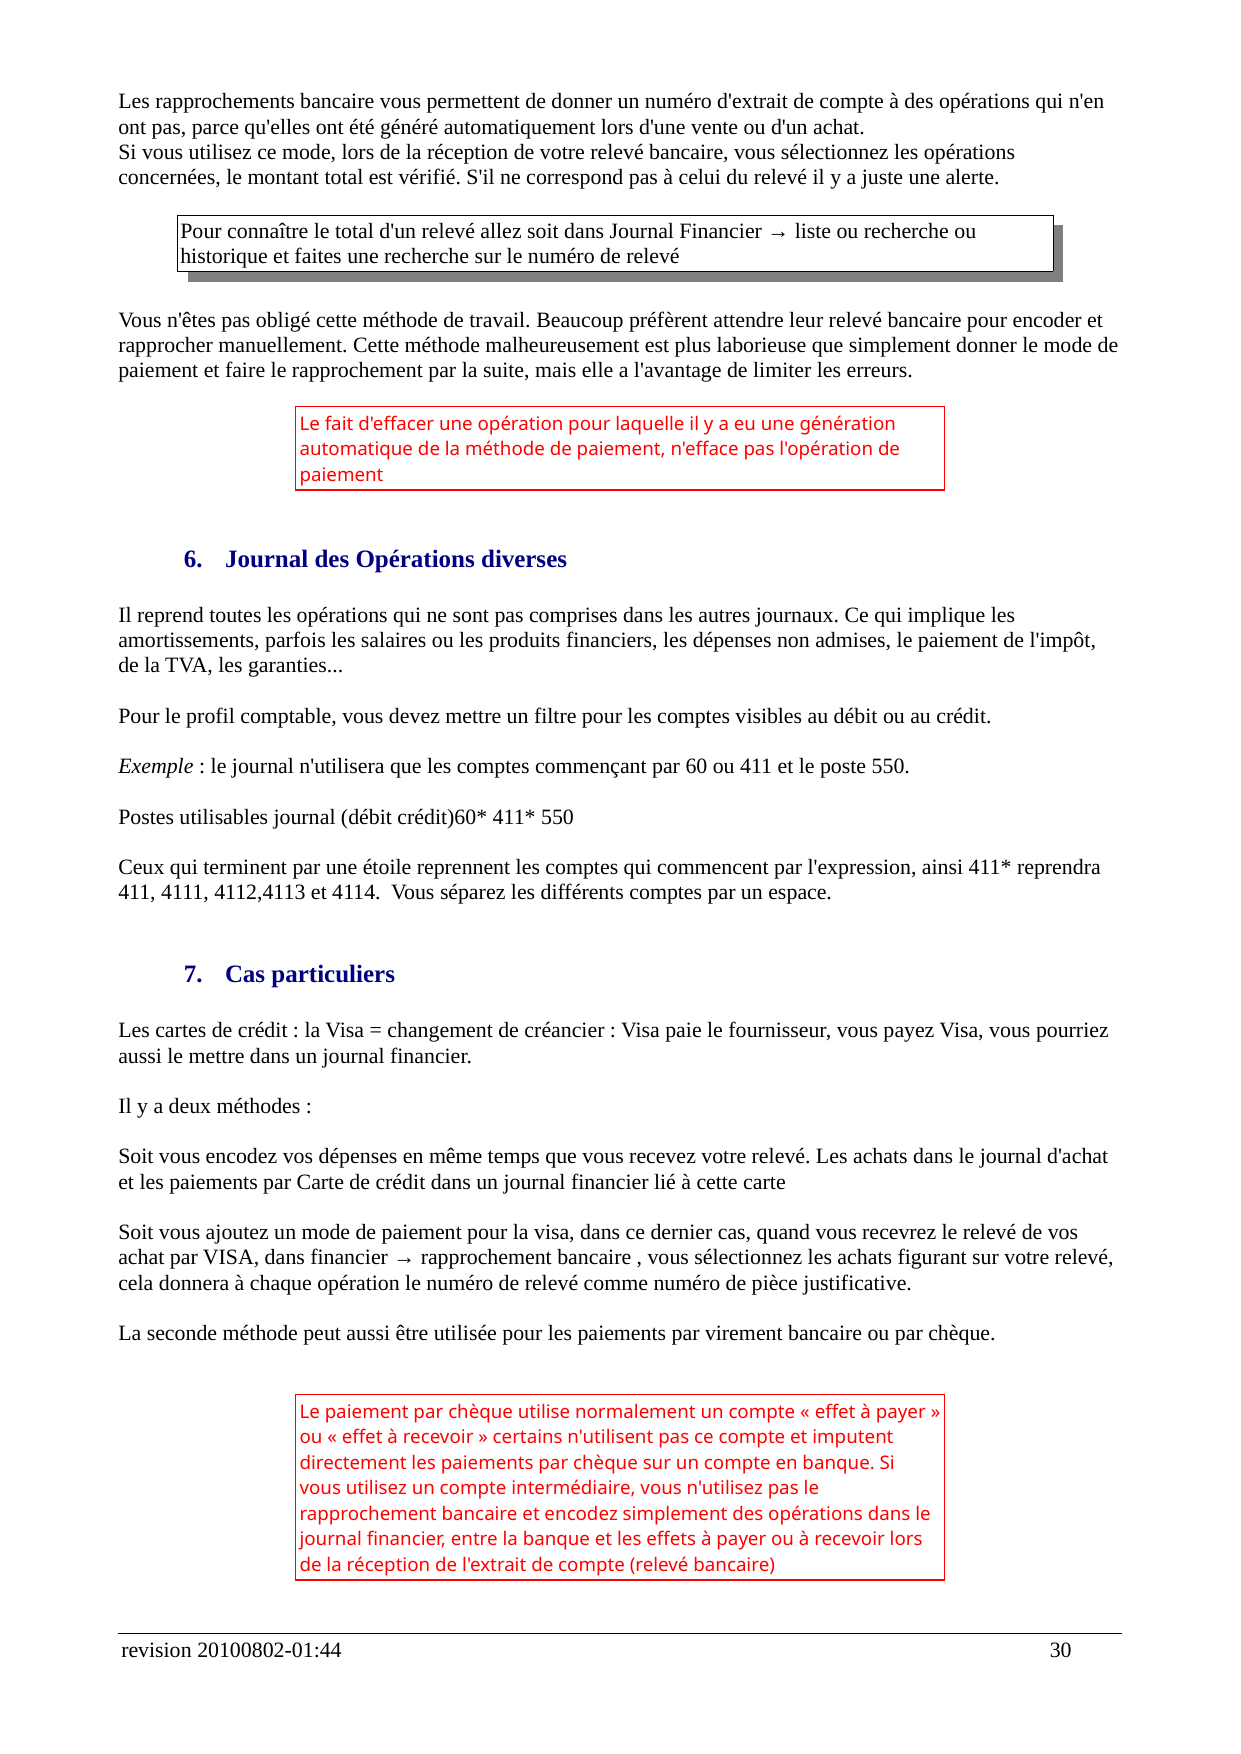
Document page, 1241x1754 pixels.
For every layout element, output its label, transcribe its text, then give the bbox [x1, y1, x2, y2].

subtitle Cas particuliers [177, 959, 1122, 988]
text Soit vous ajoutez un mode de paiement pour la visa, dans ce dernier cas, quand vous recevrez le relevé de vos achat par VISA, dans financier → rapprochement bancaire , vous sélectionnez les achats figurant sur votre relevé, cela donnera à chaque opération le numéro de relevé comme numéro de pièce justificative. [118, 1219, 1122, 1295]
subtitle Journal des Opérations diverses [177, 544, 1122, 572]
text Pour le profil comptable, vous devez mettre un filtre pour les comptes visibles au débit ou au crédit. [118, 703, 1122, 728]
text Pour connaître le total d'un relevé allez soit dans Journal Financier → liste ou recherche ou historique et faites une recherche sur le numéro de relevé [178, 216, 1052, 271]
text Le fait d'effacer une opération pour laquelle il y a eu une génération automatique de la méthode de paiement, n'efface pas l'opération de paiement [296, 407, 944, 489]
text Il y a deux méthodes : [118, 1093, 1122, 1118]
text Si vous utilisez ce mode, lors de la réception de votre relevé bancaire, vous sélectionnez les opérations concernées, le montant total est vérifié. S'il ne correspond pas à celui du relevé il y a juste une alerte. [118, 139, 1122, 189]
text Les cartes de crédit : la Visa = changement de créancier : Visa paie le fournisseur, vous payez Visa, vous pourriez aussi le mettre dans un journal financier. [118, 1017, 1122, 1068]
text Soit vous encodez vos dépenses en même temps que vous recevez votre relevé. Les achats dans le journal d'achat et les paiements par Carte de crédit dans un journal financier lié à cette carte [118, 1143, 1122, 1194]
text Ceux qui terminent par une étoile reprennent les comptes qui commencent par l'expression, ainsi 411* reprendra 411, 4111, 4112,4113 et 4114. Vous séparez les différents comptes par un espace. [118, 854, 1122, 904]
text Le paiement par chèque utilise normalement un compte « effet à payer » ou « effet à recevoir » certains n'utilisent pas ce compte et imputent directement les paiements par chèque sur un compte en banque. Si vous utilisez un compte intermédiaire, vous n'utilisez pas le rapprochement bancaire et encodez simplement des opérations dans le journal financier, entre la banque et les effets à payer ou à recevoir lors de la réception de l'extrait de compte (relevé bancaire) [296, 1395, 944, 1579]
text Il reprend toutes les opérations qui ne sont pas comprises dans les autres journaux. Ce qui implique les amortissements, parfois les salaires ou les produits financiers, les dépenses non admises, le paiement de l'impôt, de la TVA, les garanties... [118, 602, 1122, 678]
text La seconde méthode peut aussi être utilisée pour les paiements par virement bancaire ou par chèque. [118, 1320, 1122, 1345]
text Vous n'êtes pas obligé cette méthode de travail. Beaucoup préfèrent attendre leur relevé bancaire pour encoder et rapprocher manuellement. Cette méthode malheureusement est plus laborieuse que simplement donner le mode de paiement et faire le rapprochement par la suite, mais elle a l'avantage de limiter les erreurs. [118, 307, 1122, 382]
text Les rapprochements bancaire vous permettent de donner un numéro d'extrait de compte à des opérations qui n'en ont pas, parce qu'elles ont été généré automatiquement lors d'une vente ou d'un achat. [118, 88, 1122, 139]
text Postes utilisables journal (débit crédit)60* 411* 550 [118, 804, 1122, 829]
text Exemple : le journal n'utilisera que les comptes commençant par 60 ou 411 et le poste 550. [118, 753, 1122, 778]
